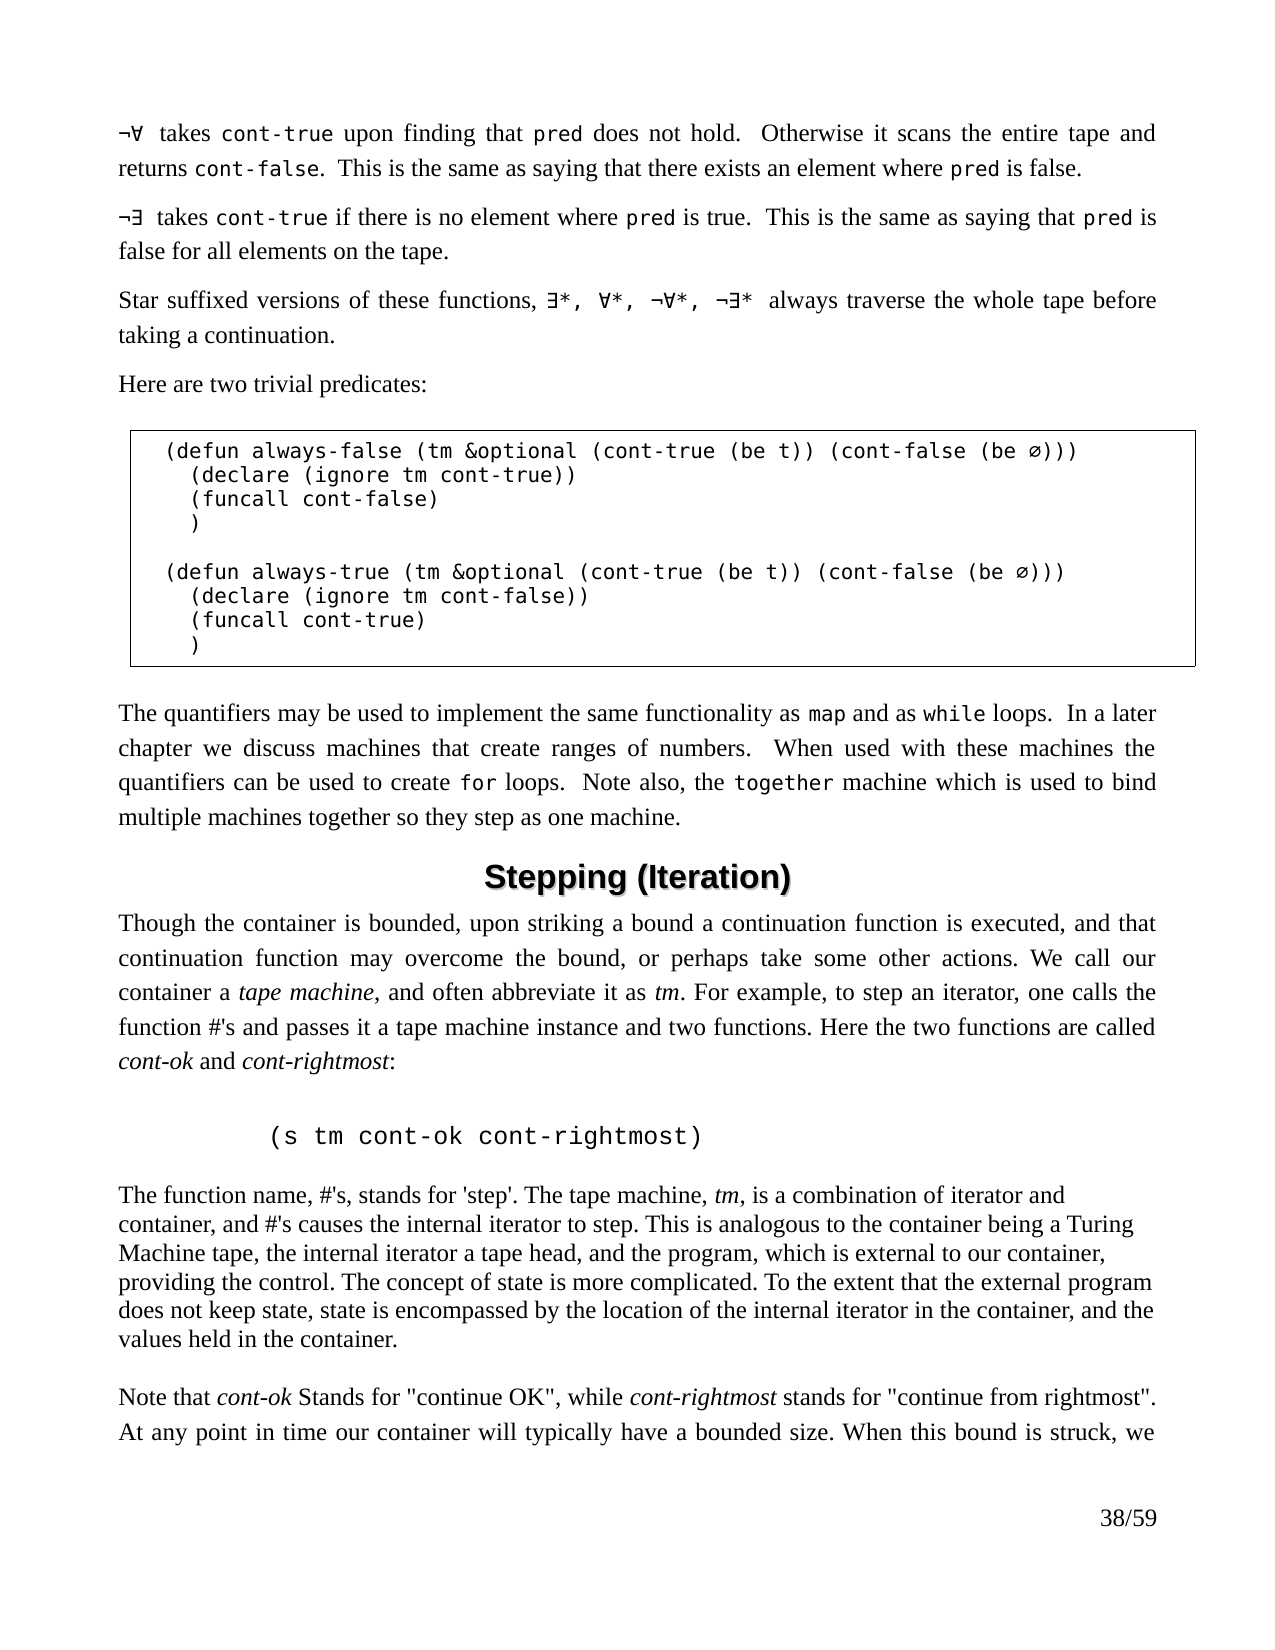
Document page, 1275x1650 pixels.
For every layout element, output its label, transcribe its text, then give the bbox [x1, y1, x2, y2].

text (declare (ignore tm cont-true)) [139, 463, 1186, 487]
text Note that cont-ok Stands for "continue OK", while cont-rightmost stands for "continue from rightmost". At any point in time our container will typically have a bounded size. When this bound is struck, we [118, 1382, 1157, 1446]
text (declare (ignore tm cont-false)) [139, 584, 1186, 608]
text (funcall cont-true) [139, 608, 1186, 633]
text Here are two trivial predicates: [118, 369, 1157, 397]
text The quantifiers may be used to implement the same functionality as map and as while loops. In a later chapter we discuss machines that create ranges of numbers. When used with these machines the quantifiers can be used to create for loops. Note also, the together machine which is used to bind multiple machines together so they step as one machine. [118, 698, 1157, 830]
text Star suffixed versions of these functions, ∃*, ∀*, ¬∀*, ¬∃* always traverse the whole tape before taking a continuation. [118, 285, 1157, 348]
text Though the container is bounded, upon striking a bound a continuation function is executed, and that continuation function may overcome the bound, or perhaps take some other actions. We call our container a tape machine, and often abbreviate it as tm. For example, to step an iterator, one calls the function #'s and passes it a tape machine instance and two functions. Here the two functions are called cont-ok and cont-rightmost: [118, 908, 1157, 1075]
text ) [139, 633, 1186, 657]
text ¬∃ takes cont-true if there is no element where pred is true. This is the same as saying that pred is false for all elements on the tape. [118, 202, 1157, 265]
text (defun always-false (tm &optional (cont-true (be t)) (cont-false (be ∅))) [139, 439, 1186, 463]
text The function name, #'s, stands for 'step'. The tape machine, tm, is a combination of iterator and container, and #'s causes the internal iterator to step. This is analogous to the container being a Turing Machine tape, the internal iterator a tape head, and the program, which is external to our container, providing the control. The concept of state is more complicated. To the extent that the external program does not keep state, state is encompassed by the location of the internal iterator in the container, and the values held in the container. [118, 1181, 1157, 1353]
text ¬∀ takes cont-true upon finding that pred does not hold. Otherwise it scans the entire tape and returns cont-false. This is the same as saying that there exists an element where pred is false. [118, 118, 1157, 181]
subtitle Stepping (Iteration) [118, 857, 1157, 896]
text (s tm cont-ok cont-rightmost) [118, 1124, 1157, 1152]
text (defun always-true (tm &optional (cont-true (be t)) (cont-false (be ∅))) [139, 560, 1186, 584]
text ) [139, 511, 1186, 536]
text (funcall cont-false) [139, 487, 1186, 511]
